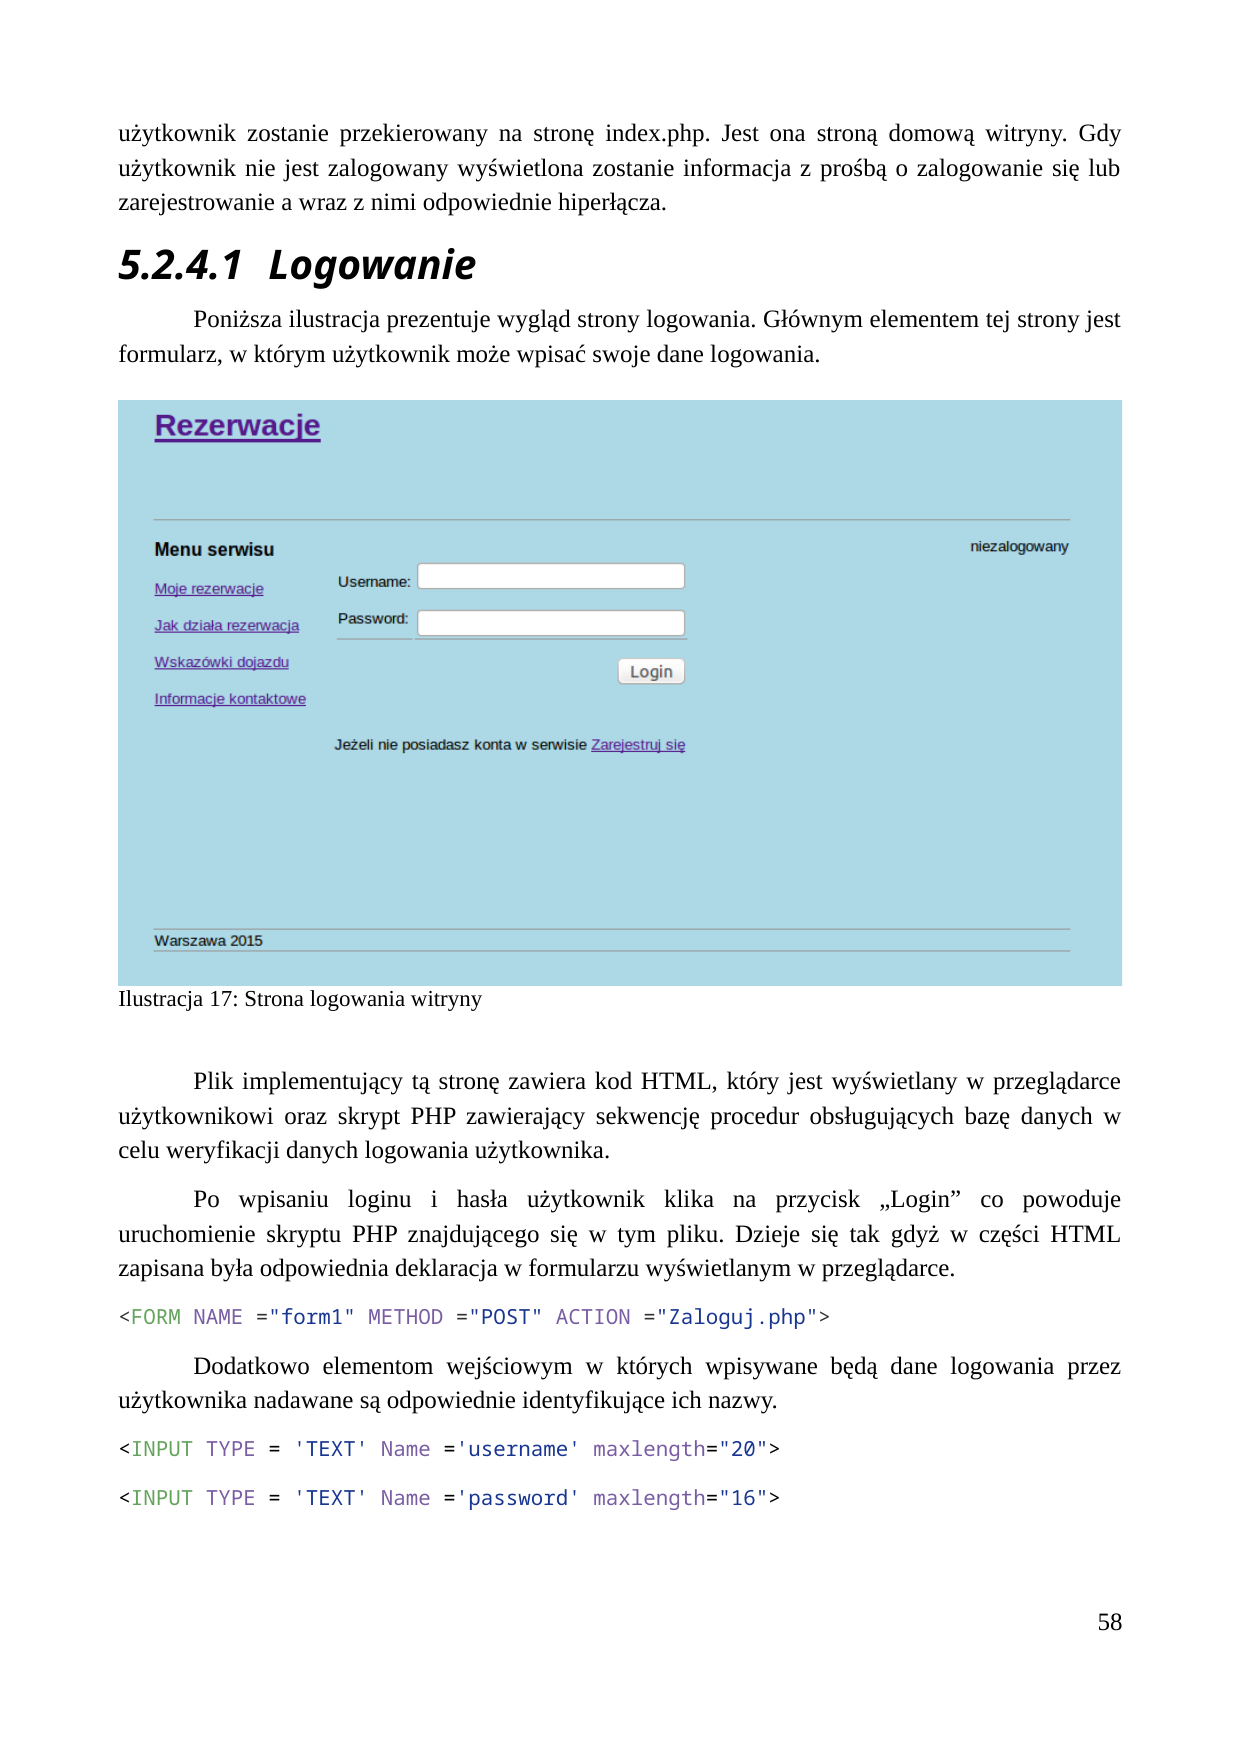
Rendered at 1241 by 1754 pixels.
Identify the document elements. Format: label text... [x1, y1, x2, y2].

text Plik implementujący tą stronę zawiera kod HTML, który jest wyświetlany w przeglądarce użytkownikowi oraz skrypt PHP zawierający sekwencję procedur obsługujących bazę danych w celu weryfikacji danych logowania użytkownika. [118, 1066, 1122, 1164]
text <INPUT TYPE = 'TEXT' Name ='password' maxlength="16"> [118, 1483, 1122, 1512]
text <FORM NAME ="form1" METHOD ="POST" ACTION ="Zaloguj.php"> [118, 1302, 1122, 1331]
text Po wpisaniu loginu i hasła użytkownik klika na przycisk „Login” co powoduje uruchomienie skryptu PHP znajdującego się w tym pliku. Dzieje się tak gdyż w części HTML zapisana była odpowiednia deklaracja w formularzu wyświetlanym w przeglądarce. [118, 1184, 1122, 1282]
text <INPUT TYPE = 'TEXT' Name ='username' maxlength="20"> [118, 1434, 1122, 1463]
text Poniższa ilustracja prezentuje wygląd strony logowania. Głównym elementem tej strony jest formularz, w którym użytkownik może wpisać swoje dane logowania. [118, 304, 1122, 367]
text Dodatkowo elementom wejściowym w których wpisywane będą dane logowania przez użytkownika nadawane są odpowiednie identyfikujące ich nazwy. [118, 1351, 1122, 1414]
text Ilustracja 17: Strona logowania witryny [118, 986, 1122, 1012]
picture [118, 400, 1123, 986]
text użytkownik zostanie przekierowany na stronę index.php. Jest ona stroną domową witryny. Gdy użytkownik nie jest zalogowany wyświetlona zostanie informacja z prośbą o zalogowanie się lub zarejestrowanie a wraz z nimi odpowiednie hiperłącza. [118, 118, 1122, 216]
subtitle Logowanie [118, 236, 1122, 292]
